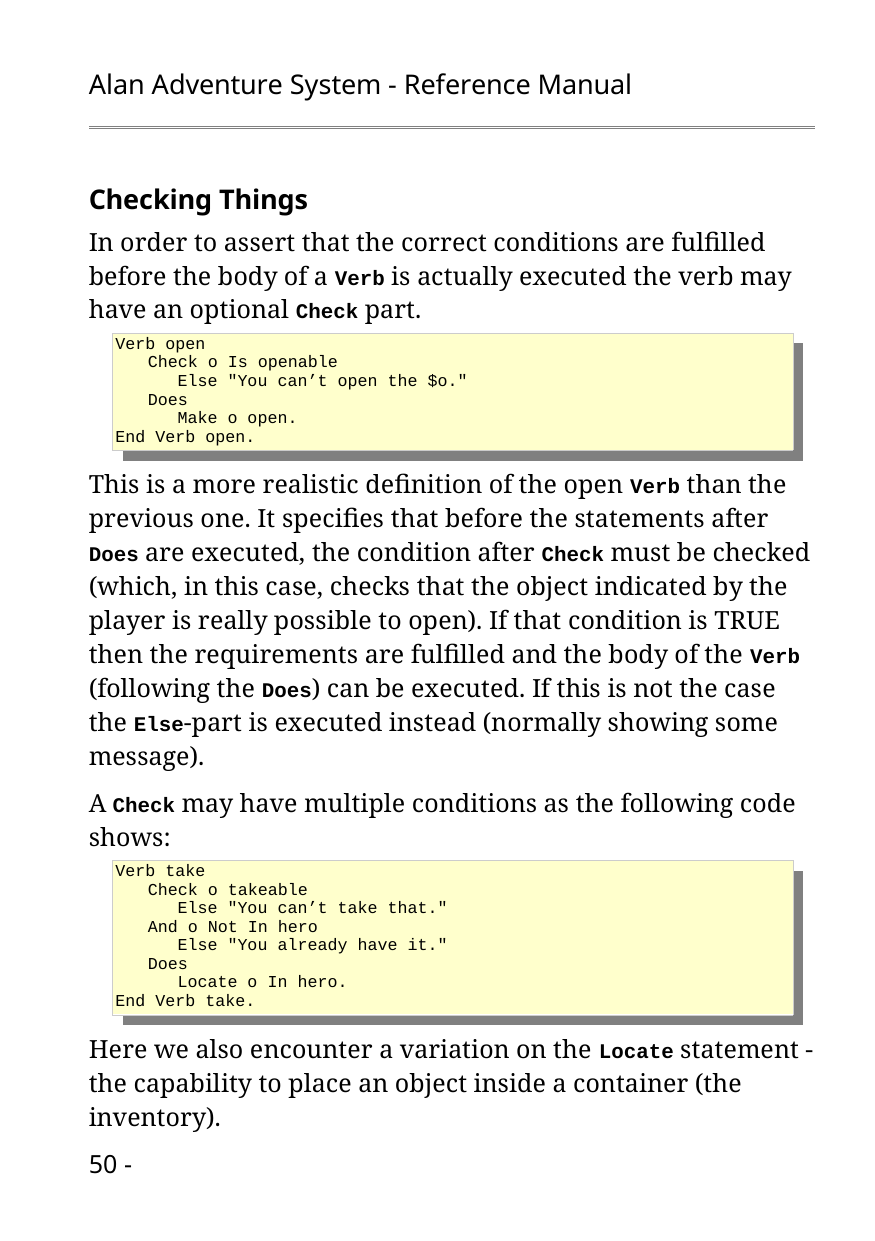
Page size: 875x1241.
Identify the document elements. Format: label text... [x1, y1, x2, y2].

text Verb open Check o Is openable Else "You can’t open the $o." Does Make o open. End Verb open. [113, 334, 793, 450]
subtitle Checking Things [88, 180, 815, 217]
text In order to assert that the correct conditions are fulfilled before the body of a Verb is ac­tually executed the verb may have an optional Check part. [88, 224, 815, 326]
text A Check may have multiple conditions as the following code shows: [88, 786, 815, 854]
text This is a more realistic definition of the open Verb than the previous one. It specifies that before the statements after Does are executed, the con­dition after Check must be checked (which, in this case, checks that the object indicated by the player is really possible to open). If that condition is TRUE then the requirements are fulfilled and the body of the Verb (following the Does) can be executed. If this is not the case the Else-part is executed instead (normally showing some message). [88, 467, 815, 773]
text Here we also encounter a variation on the Locate statement - the capability to place an object inside a container (the inventory). [88, 1032, 815, 1133]
text Verb take Check o takeable Else "You can’t take that." And o Not In hero Else "You already have it." Does Locate o In hero. End Verb take. [113, 861, 793, 1014]
